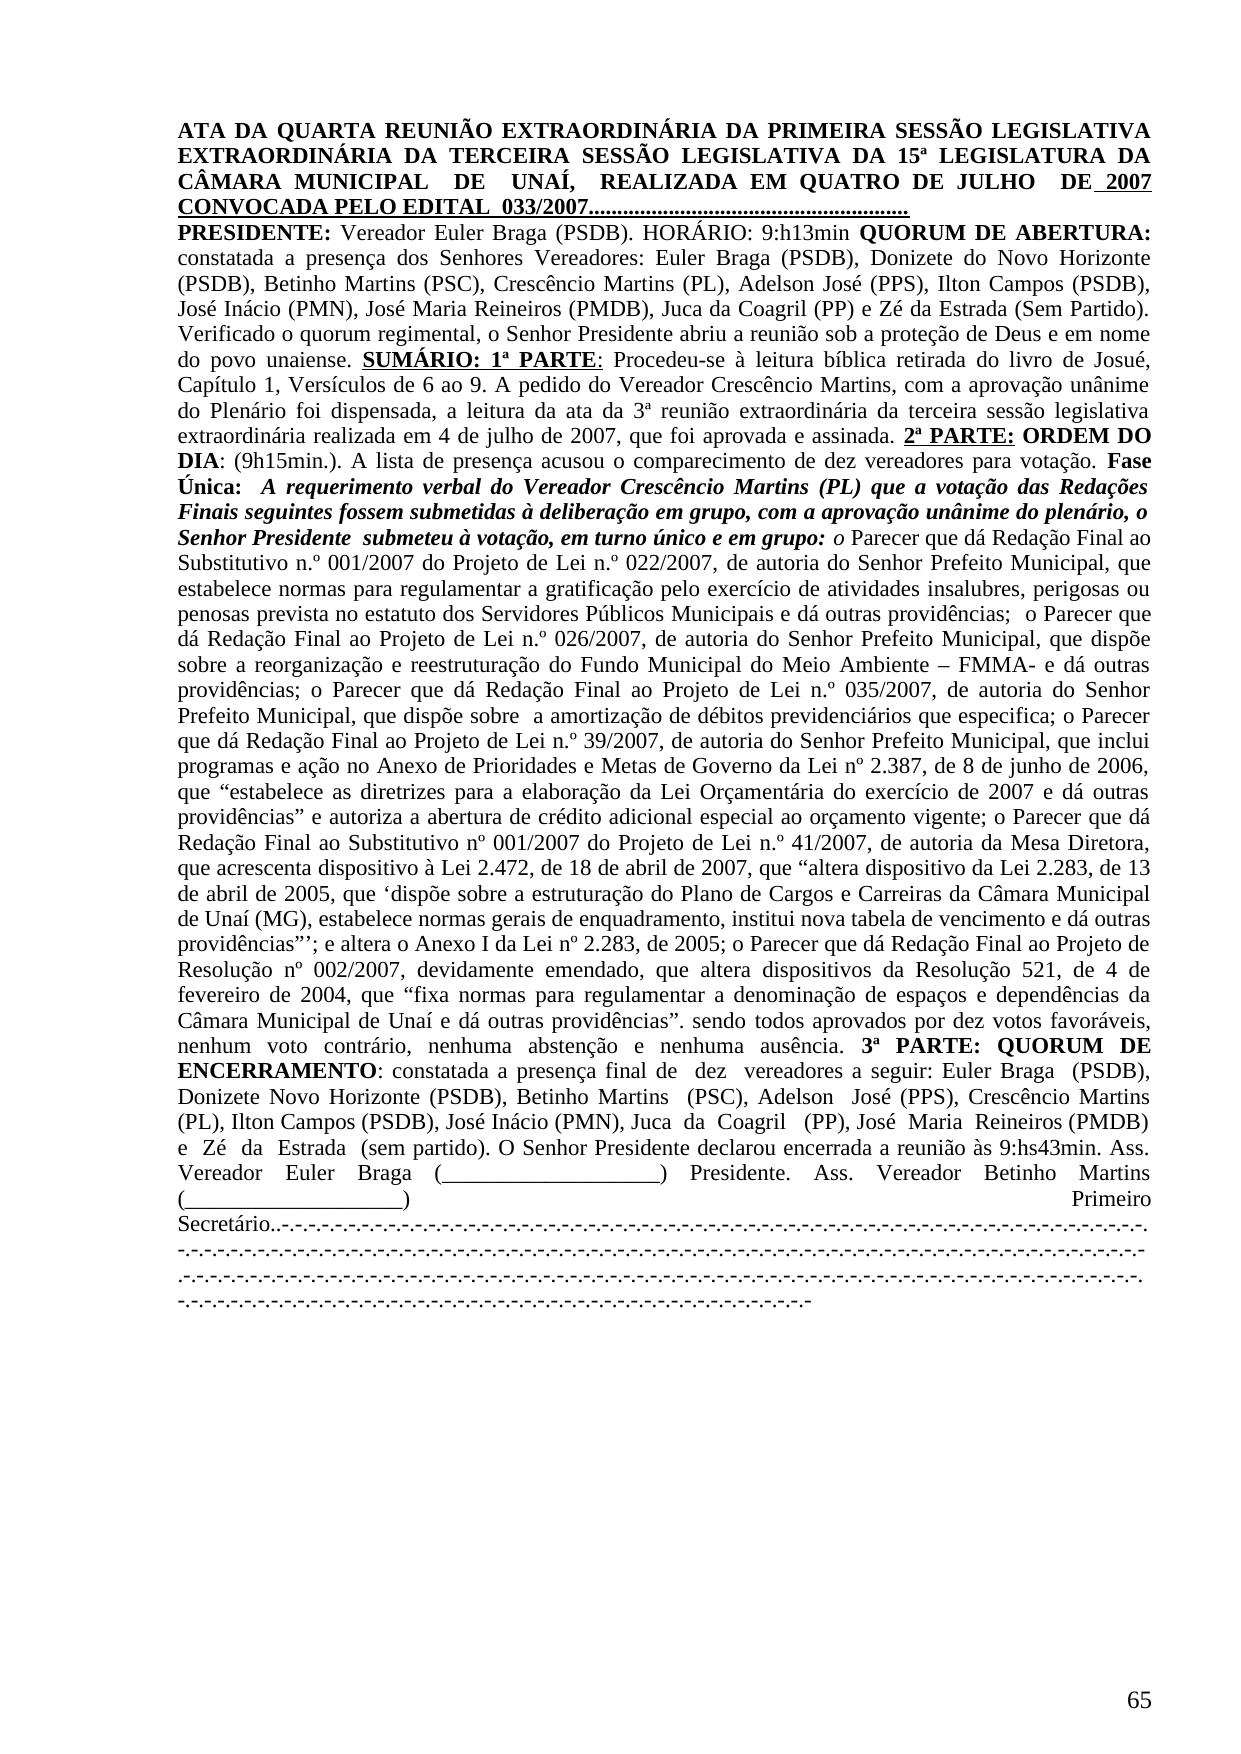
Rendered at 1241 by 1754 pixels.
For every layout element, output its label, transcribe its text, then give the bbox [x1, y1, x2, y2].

text ATA DA QUARTA REUNIÃO EXTRAORDINÁRIA DA PRIMEIRA SESSÃO LEGISLATIVA EXTRAORDINÁRIA DA TERCEIRA SESSÃO LEGISLATIVA DA 15ª LEGISLATURA DA CÂMARA MUNICIPAL DE UNAÍ, REALIZADA EM QUATRO DE JULHO DE 2007 CONVOCADA PELO EDITAL 033/2007........................................................ [177, 118, 1152, 220]
text PRESIDENTE: Vereador Euler Braga (PSDB). HORÁRIO: 9:h13min QUORUM DE ABERTURA: constatada a presença dos Senhores Vereadores: Euler Braga (PSDB), Donizete do Novo Horizonte (PSDB), Betinho Martins (PSC), Crescêncio Martins (PL), Adelson José (PPS), Ilton Campos (PSDB), José Inácio (PMN), José Maria Reineiros (PMDB), Juca da Coagril (PP) e Zé da Estrada (Sem Partido). Verificado o quorum regimental, o Senhor Presidente abriu a reunião sob a proteção de Deus e em nome do povo unaiense. SUMÁRIO: 1ª PARTE: Procedeu-se à leitura bíblica retirada do livro de Josué, Capítulo 1, Versículos de 6 ao 9. A pedido do Vereador Crescêncio Martins, com a aprovação unânime do Plenário foi dispensada, a leitura da ata da 3ª reunião extraordinária da terceira sessão legislativa extraordinária realizada em 4 de julho de 2007, que foi aprovada e assinada. 2ª PARTE: ORDEM DO DIA: (9h15min.). A lista de presença acusou o comparecimento de dez vereadores para votação. Fase Única: A requerimento verbal do Vereador Crescêncio Martins (PL) que a votação das Redações Finais seguintes fossem submetidas à deliberação em grupo, com a aprovação unânime do plenário, o Senhor Presidente submeteu à votação, em turno único e em grupo: o Parecer que dá Redação Final ao Substitutivo n.º 001/2007 do Projeto de Lei n.º 022/2007, de autoria do Senhor Prefeito Municipal, que estabelece normas para regulamentar a gratificação pelo exercício de atividades insalubres, perigosas ou penosas prevista no estatuto dos Servidores Públicos Municipais e dá outras providências; o Parecer que dá Redação Final ao Projeto de Lei n.º 026/2007, de autoria do Senhor Prefeito Municipal, que dispõe sobre a reorganização e reestruturação do Fundo Municipal do Meio Ambiente – FMMA- e dá outras providências; o Parecer que dá Redação Final ao Projeto de Lei n.º 035/2007, de autoria do Senhor Prefeito Municipal, que dispõe sobre a amortização de débitos previdenciários que especifica; o Parecer que dá Redação Final ao Projeto de Lei n.º 39/2007, de autoria do Senhor Prefeito Municipal, que inclui programas e ação no Anexo de Prioridades e Metas de Governo da Lei nº 2.387, de 8 de junho de 2006, que “estabelece as diretrizes para a elaboração da Lei Orçamentária do exercício de 2007 e dá outras providências” e autoriza a abertura de crédito adicional especial ao orçamento vigente; o Parecer que dá Redação Final ao Substitutivo nº 001/2007 do Projeto de Lei n.º 41/2007, de autoria da Mesa Diretora, que acrescenta dispositivo à Lei 2.472, de 18 de abril de 2007, que “altera dispositivo da Lei 2.283, de 13 de abril de 2005, que ‘dispõe sobre a estruturação do Plano de Cargos e Carreiras da Câmara Municipal de Unaí (MG), estabelece normas gerais de enquadramento, institui nova tabela de vencimento e dá outras providências”’; e altera o Anexo I da Lei nº 2.283, de 2005; o Parecer que dá Redação Final ao Projeto de Resolução nº 002/2007, devidamente emendado, que altera dispositivos da Resolução 521, de 4 de fevereiro de 2004, que “fixa normas para regulamentar a denominação de espaços e dependências da Câmara Municipal de Unaí e dá outras providências”. sendo todos aprovados por dez votos favoráveis, nenhum voto contrário, nenhuma abstenção e nenhuma ausência. 3ª PARTE: QUORUM DE ENCERRAMENTO: constatada a presença final de dez vereadores a seguir: Euler Braga (PSDB), Donizete Novo Horizonte (PSDB), Betinho Martins (PSC), Adelson José (PPS), Crescêncio Martins (PL), Ilton Campos (PSDB), José Inácio (PMN), Juca da Coagril (PP), José Maria Reineiros (PMDB) e Zé da Estrada (sem partido). O Senhor Presidente declarou encerrada a reunião às 9:hs43min. Ass. Vereador Euler Braga (___________________) Presidente. Ass. Vereador Betinho Martins (___________________) Primeiro Secretário..-.-.-.-.-.-.-.-.-.-.-.-.-.-.-.-.-.-.-.-.-.-.-.-.-.-.-.-.-.-.-.-.-.-.-.-.-.-.-.-.-.-.-.-.-.-.-.-.-.-.-.-.-.-.-.-.-.-.-.-.-.-.-.-.-.-.-.-.-.-.-.-.-.-.-.-.-.-.-.-.-.-.-.-.-.-.-.-.-.-.-.-.-.-.-.-.-.-.-.-.-.-.-.-.-.-.-.-.-.-.-.-.-.-.-.-.-.-.-.-.-.-.-.-.-.-.-.-.-.-.-.-.-.-.-.-.-.-.-.-.-.-.-.-.-.-.-.-.-.-.-.-.-.-.-.-.-.-.-.-.-.-.-.-.-.-.-.-.-.-.-.-.-.-.-.-.-.-.-.-.-.-.-.-.-.-.-.-.-.-.-.-.-.-.-.-.-.-.-.-.-.-.-.-.-.-.-.-.-.-.-.-.-.-.-.-.-.-.-.-.-.-.-.-.-.-.-.-.-.-.-.-.-.-.-.-.-.-.-.-.-.-.-.-.-.-.-.-.-.-.-.-.-.-.-.-.-.- [177, 220, 1152, 1313]
